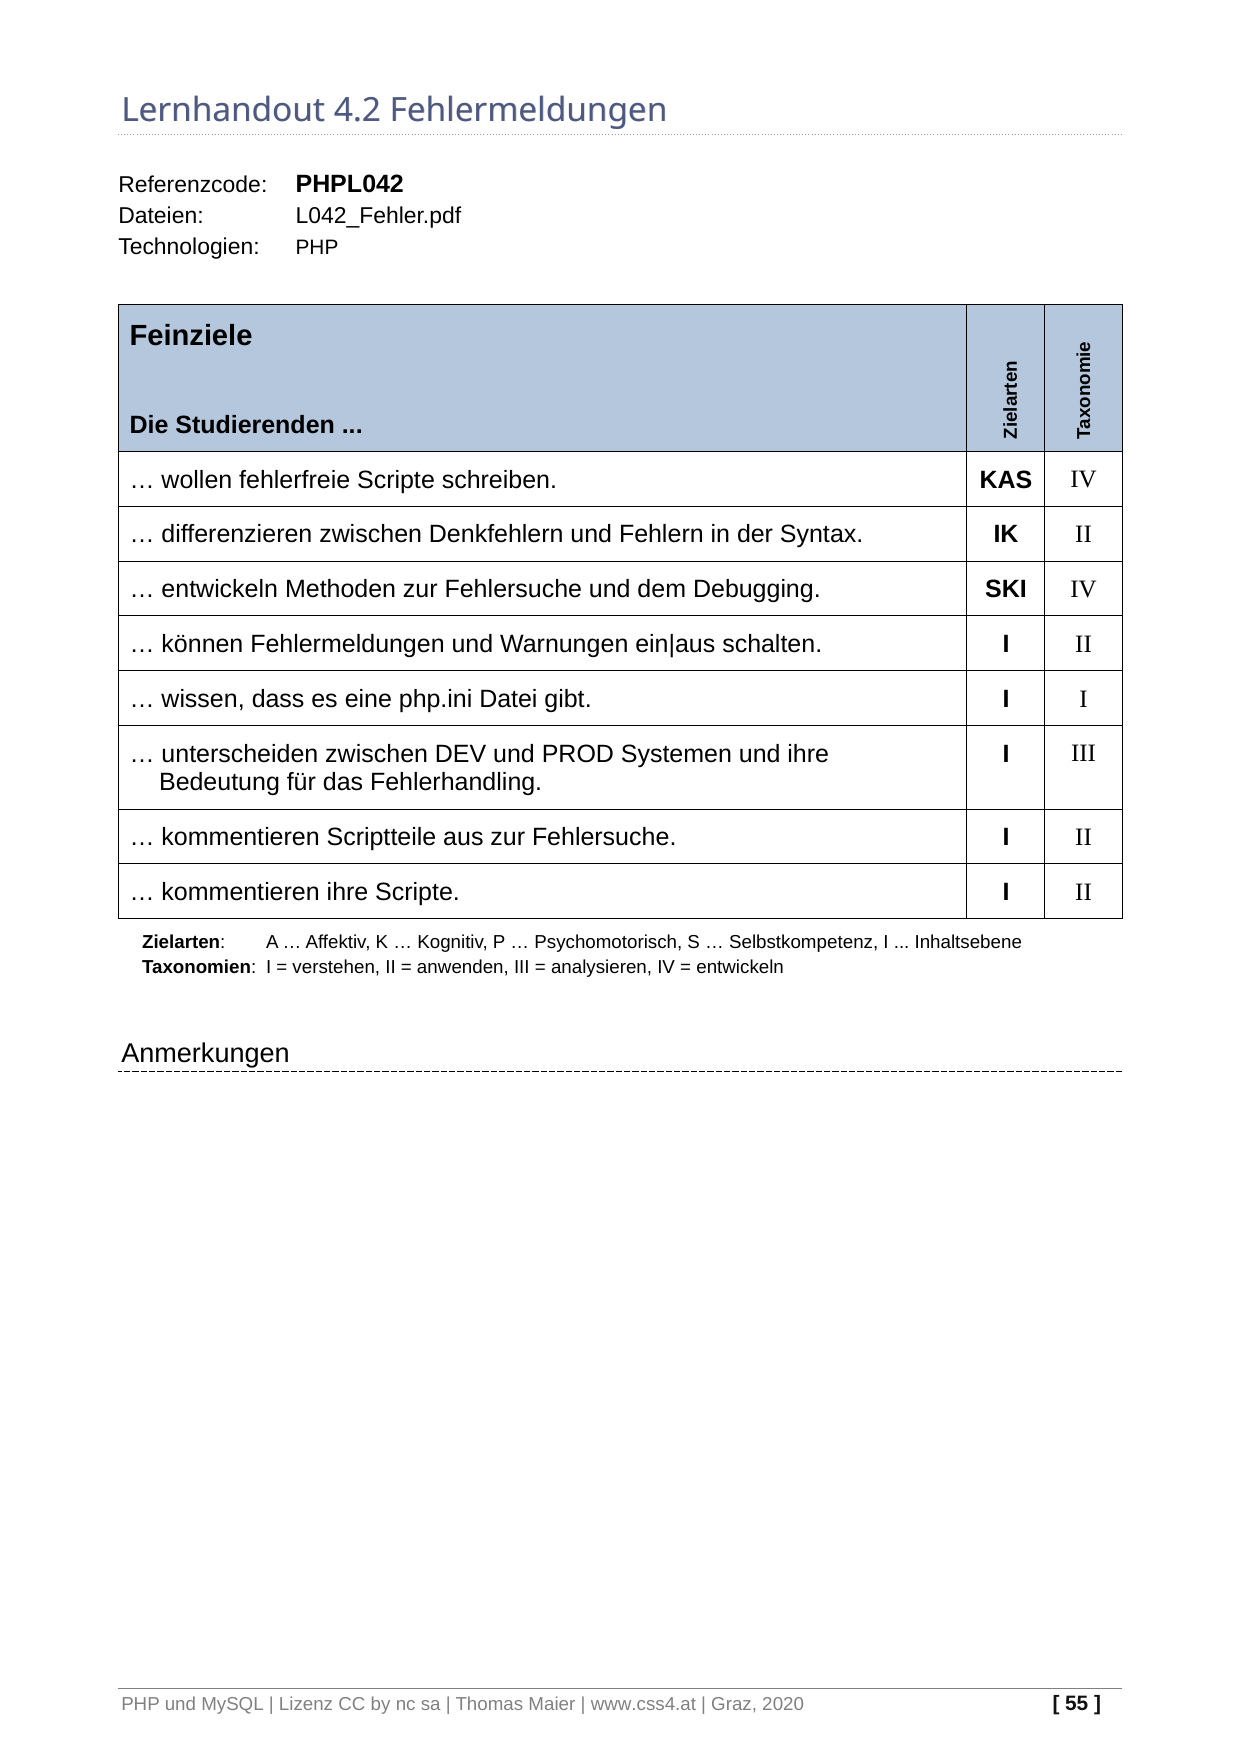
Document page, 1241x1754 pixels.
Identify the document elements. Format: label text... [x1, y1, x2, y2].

table_cell … unterscheiden zwischen DEV und PROD Systemen und ihre Bedeutung für das Fehlerhandling. [119, 726, 966, 808]
subtitle Lernhandout 4.2 Fehlermeldungen [118, 83, 1122, 134]
table_cell SKI [967, 562, 1044, 615]
table_cell … wissen, dass es eine php.ini Datei gibt. [119, 671, 966, 725]
table_cell … wollen fehlerfreie Scripte schreiben. [119, 452, 966, 506]
table_cell IK [967, 507, 1044, 561]
table_cell … differenzieren zwischen Denkfehlern und Fehlern in der Syntax. [119, 507, 966, 561]
text Dateien: L042_Fehler.pdf [118, 202, 1122, 229]
table_cell II [1045, 507, 1122, 561]
table_cell IV [1045, 562, 1122, 615]
table_cell II [1045, 616, 1122, 670]
table_cell … entwickeln Methoden zur Fehlersuche und dem Debugging. [119, 562, 966, 615]
table_cell I [967, 616, 1044, 670]
text Referenzcode: PHPL042 [118, 169, 1122, 198]
table_cell … kommentieren Scriptteile aus zur Fehlersuche. [119, 810, 966, 863]
table_cell II [1045, 864, 1122, 918]
table_header Taxonomie [1045, 305, 1122, 451]
text Zielarten: A … Affektiv, K … Kognitiv, P … Psychomotorisch, S … Selbstkompetenz, I ... Inhaltsebene Taxonomien: I = verstehen, II = anwenden, III = analysieren, IV = entwickeln [142, 931, 1122, 977]
table_header Feinziele Die Studierenden ... [119, 305, 966, 451]
text Technologien: PHP [118, 233, 1122, 259]
table_cell III [1045, 726, 1122, 808]
table_cell I [967, 726, 1044, 808]
table_cell I [967, 810, 1044, 863]
table_cell … können Fehlermeldungen und Warnungen ein|aus schalten. [119, 616, 966, 670]
table_cell I [967, 671, 1044, 725]
table_cell KAS [967, 452, 1044, 506]
text Anmerkungen [118, 1034, 1122, 1071]
table_cell … kommentieren ihre Scripte. [119, 864, 966, 918]
table_cell I [1045, 671, 1122, 725]
table_cell II [1045, 810, 1122, 863]
table_cell I [967, 864, 1044, 918]
table_cell IV [1045, 452, 1122, 506]
table_header Zielarten [967, 305, 1044, 451]
